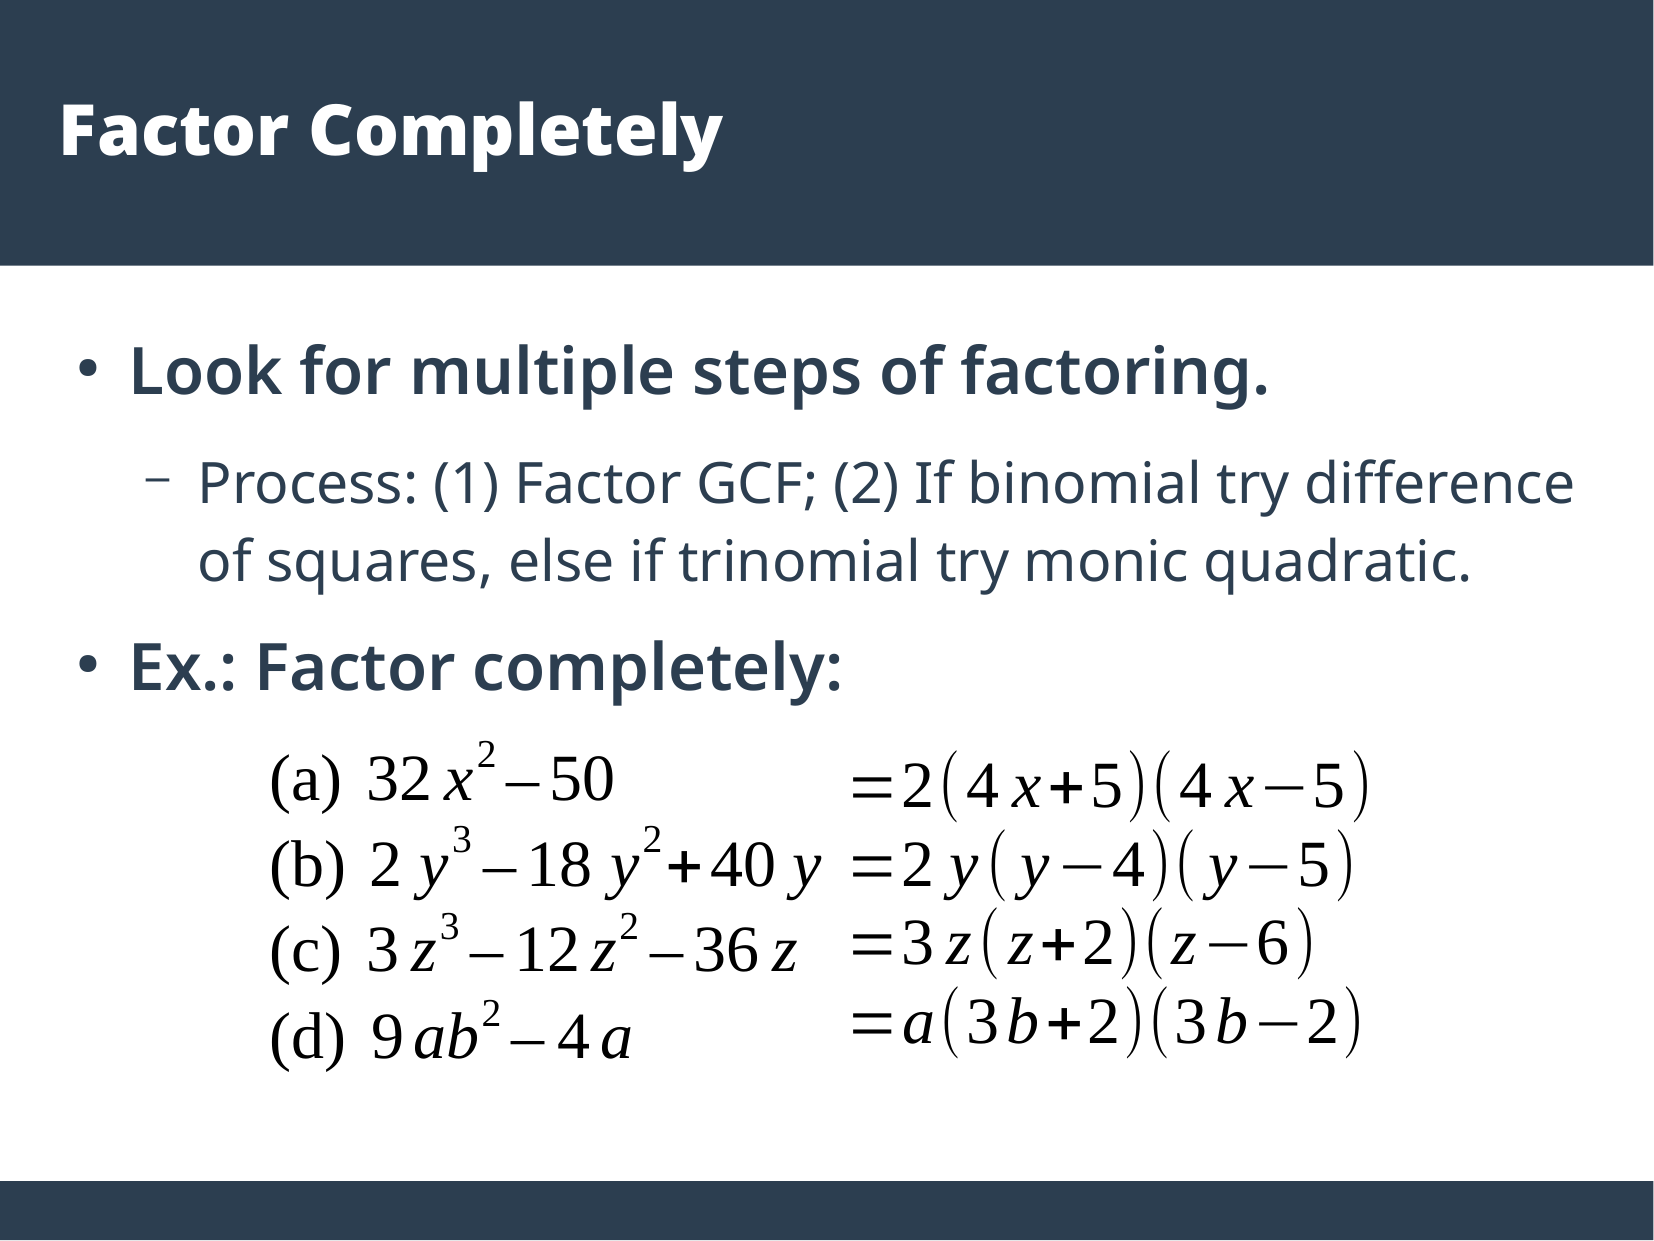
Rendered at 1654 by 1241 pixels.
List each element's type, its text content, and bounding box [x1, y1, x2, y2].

title Factor Completely [59, 49, 1595, 207]
list Look for multiple steps of factoring. Process: (1) Factor GCF; (2) If binomial try difference of squares, else if trinomial try monic quadratic. Ex.: Factor completely: [59, 324, 1595, 721]
chart [835, 747, 1378, 1060]
chart [263, 731, 832, 1073]
